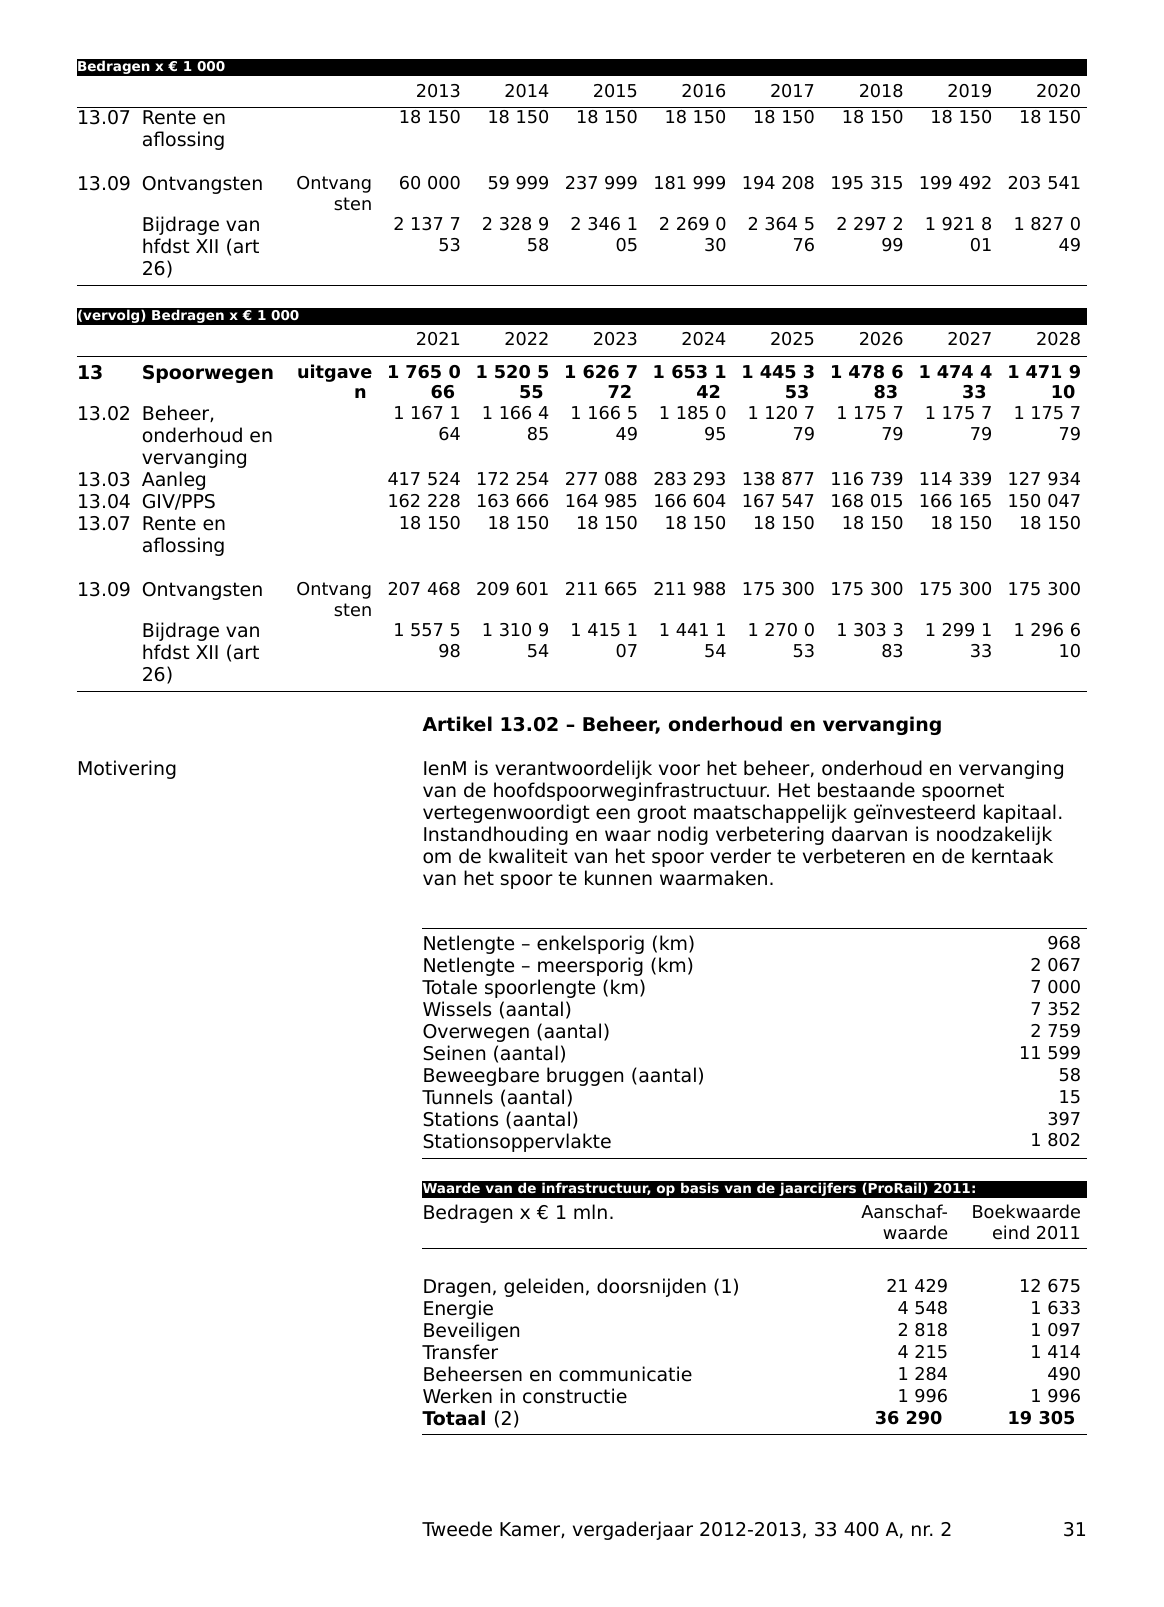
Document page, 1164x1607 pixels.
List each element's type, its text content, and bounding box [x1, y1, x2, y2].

table_cell 1 270 053 [732, 620, 821, 691]
table_cell 4 215 [821, 1342, 954, 1364]
table_cell [998, 557, 1087, 579]
table_cell 58 [954, 1065, 1087, 1087]
table_cell [289, 403, 378, 469]
table_cell 167 547 [732, 491, 821, 513]
table_cell 2015 [555, 76, 644, 107]
table_cell 1 471 910 [998, 357, 1087, 403]
table_cell 2024 [644, 325, 732, 356]
table_cell Beheersen en communicatie [422, 1364, 821, 1386]
table_cell 18 150 [732, 513, 821, 557]
table_cell 1 633 [954, 1298, 1087, 1320]
table_cell 237 999 [555, 173, 644, 214]
table_cell 13.07 [77, 108, 136, 151]
table_cell 1 185 095 [644, 403, 732, 469]
table_cell [289, 469, 378, 491]
table_cell 277 088 [555, 469, 644, 491]
table_cell Beveiligen [422, 1320, 821, 1342]
table_cell 1 557 598 [378, 620, 466, 691]
table_cell 1 166 485 [466, 403, 555, 469]
table_cell 968 [954, 929, 1087, 955]
table_cell 36 290 [821, 1408, 954, 1434]
table_cell 2022 [466, 325, 555, 356]
table_cell [821, 1249, 954, 1276]
table_cell [136, 557, 289, 579]
table_cell 181 999 [644, 173, 732, 214]
table_cell 18 150 [644, 108, 732, 151]
table_cell 13.04 [77, 491, 136, 513]
table_cell [732, 557, 821, 579]
table_cell 168 015 [821, 491, 909, 513]
table_cell [732, 151, 821, 173]
table_cell [136, 151, 289, 173]
table_cell 166 604 [644, 491, 732, 513]
table_cell Beheer, onderhoud en vervanging [136, 403, 289, 469]
table_cell Transfer [422, 1342, 821, 1364]
table_cell [466, 557, 555, 579]
table_cell 166 165 [909, 491, 998, 513]
table_cell 2 818 [821, 1320, 954, 1342]
table_header (vervolg) Bedragen x € 1 000 [77, 308, 1087, 324]
table_cell [289, 620, 378, 691]
table_cell Seinen (aantal) [422, 1043, 954, 1065]
table_cell [289, 513, 378, 557]
table_cell 2026 [821, 325, 909, 356]
table_cell [644, 151, 732, 173]
table_cell 1 996 [954, 1386, 1087, 1408]
table_cell 18 150 [378, 513, 466, 557]
table_cell [77, 151, 136, 173]
table_cell 283 293 [644, 469, 732, 491]
table_cell 163 666 [466, 491, 555, 513]
table_cell 2019 [909, 76, 998, 107]
table_cell 18 150 [998, 108, 1087, 151]
table_cell 1 921 801 [909, 214, 998, 285]
table_cell Wissels (aantal) [422, 999, 954, 1021]
table_cell Ontvangsten [136, 173, 289, 214]
table_cell 13.03 [77, 469, 136, 491]
table_cell [378, 557, 466, 579]
table_cell 15 [954, 1087, 1087, 1109]
table_cell 7 000 [954, 977, 1087, 999]
table_cell 1 827 049 [998, 214, 1087, 285]
table_cell Totale spoorlengte (km) [422, 977, 954, 999]
table_cell [909, 151, 998, 173]
table_cell 1 296 610 [998, 620, 1087, 691]
table_cell 13.02 [77, 403, 136, 469]
table_cell 1 520 555 [466, 357, 555, 403]
table_cell Werken in constructie [422, 1386, 821, 1408]
table_cell 2023 [555, 325, 644, 356]
table_cell [821, 151, 909, 173]
table_cell [289, 325, 378, 356]
table_cell 2018 [821, 76, 909, 107]
table_cell [998, 151, 1087, 173]
table_cell Netlengte – meersporig (km) [422, 955, 954, 977]
table_cell 13.09 [77, 579, 136, 620]
table_cell 1 175 779 [998, 403, 1087, 469]
table_cell 1 414 [954, 1342, 1087, 1364]
table_cell 175 300 [821, 579, 909, 620]
table_cell 207 468 [378, 579, 466, 620]
table_cell [422, 1249, 821, 1276]
table_cell 2016 [644, 76, 732, 107]
table_cell 18 150 [378, 108, 466, 151]
table_cell [289, 491, 378, 513]
table_cell [954, 1249, 1087, 1276]
table_cell [555, 151, 644, 173]
text Motivering [77, 758, 399, 780]
table_cell 2025 [732, 325, 821, 356]
table_cell 203 541 [998, 173, 1087, 214]
table_cell 2 328 958 [466, 214, 555, 285]
table_cell 1 626 772 [555, 357, 644, 403]
table_cell 13.09 [77, 173, 136, 214]
table_cell 1 653 142 [644, 357, 732, 403]
table_cell 1 441 154 [644, 620, 732, 691]
table_cell 18 150 [466, 513, 555, 557]
table_cell 18 150 [821, 108, 909, 151]
table_cell 11 599 [954, 1043, 1087, 1065]
table_cell [77, 557, 136, 579]
table_cell Bedragen x € 1 mln. [422, 1198, 821, 1248]
table_cell [644, 557, 732, 579]
table_cell 1 120 779 [732, 403, 821, 469]
table_cell 1 175 779 [821, 403, 909, 469]
table_cell Ontvangsten [289, 579, 378, 620]
table_cell Ontvangsten [289, 173, 378, 214]
table_cell 2013 [378, 76, 466, 107]
table_cell 195 315 [821, 173, 909, 214]
table_cell 211 988 [644, 579, 732, 620]
table_cell 21 429 [821, 1276, 954, 1298]
table_cell 18 150 [909, 513, 998, 557]
table_cell 13 [77, 357, 136, 403]
table_cell [77, 76, 289, 107]
table_cell 209 601 [466, 579, 555, 620]
table_cell 60 000 [378, 173, 466, 214]
table_cell Spoorwegen [136, 357, 289, 403]
table_cell Bijdrage van hfdst XII (art 26) [136, 214, 289, 285]
table_cell [289, 557, 378, 579]
table_cell [466, 151, 555, 173]
table_cell [77, 214, 136, 285]
subtitle Artikel 13.02 – Beheer, onderhoud en vervanging [422, 714, 1087, 736]
table_cell [909, 557, 998, 579]
table_cell Stations (aantal) Stationsoppervlakte [422, 1109, 954, 1158]
table_cell 18 150 [466, 108, 555, 151]
table_cell [378, 151, 466, 173]
table_cell 2 067 [954, 955, 1087, 977]
table_cell 397 1 802 [954, 1109, 1087, 1158]
table_cell 2 759 [954, 1021, 1087, 1043]
table_cell 18 150 [821, 513, 909, 557]
table_cell 175 300 [998, 579, 1087, 620]
table_cell [289, 108, 378, 151]
table_cell 1 175 779 [909, 403, 998, 469]
table_header Waarde van de infrastructuur, op basis van de jaarcijfers (ProRail) 2011: [422, 1181, 1087, 1196]
table_cell 194 208 [732, 173, 821, 214]
table_cell 175 300 [732, 579, 821, 620]
table_cell Boekwaarde eind 2011 [954, 1198, 1087, 1248]
table_cell 199 492 [909, 173, 998, 214]
table_cell 1 996 [821, 1386, 954, 1408]
table_cell Aanschaf- waarde [821, 1198, 954, 1248]
table_cell 1 310 954 [466, 620, 555, 691]
table_cell Netlengte – enkelsporig (km) [422, 929, 954, 955]
table_cell 18 150 [998, 513, 1087, 557]
table_cell 1 478 683 [821, 357, 909, 403]
table_cell Tunnels (aantal) [422, 1087, 954, 1109]
table_cell 1 299 133 [909, 620, 998, 691]
table_cell 1 284 [821, 1364, 954, 1386]
table_cell 18 150 [555, 108, 644, 151]
table_cell 12 675 [954, 1276, 1087, 1298]
table_cell [289, 151, 378, 173]
table_cell [77, 325, 289, 356]
table_cell 19 305 [954, 1408, 1087, 1434]
table_cell 1 167 164 [378, 403, 466, 469]
table_cell 417 524 [378, 469, 466, 491]
table_cell 1 765 066 [378, 357, 466, 403]
table_cell 4 548 [821, 1298, 954, 1320]
table_cell Rente en aflossing [136, 108, 289, 151]
table_cell [555, 557, 644, 579]
table_cell 2017 [732, 76, 821, 107]
table_cell 172 254 [466, 469, 555, 491]
table_cell 1 445 353 [732, 357, 821, 403]
table_cell 490 [954, 1364, 1087, 1386]
table_cell 1 415 107 [555, 620, 644, 691]
table_cell Bijdrage van hfdst XII (art 26) [136, 620, 289, 691]
table_cell 18 150 [909, 108, 998, 151]
table_cell 2 364 576 [732, 214, 821, 285]
table_cell 2027 [909, 325, 998, 356]
table_cell Energie [422, 1298, 821, 1320]
table_cell 2 137 753 [378, 214, 466, 285]
table_cell 127 934 [998, 469, 1087, 491]
table_cell 2028 [998, 325, 1087, 356]
table_header Kerngegevens spoorinfrastructuur, op basis van de jaarcijfers (ProRail) 2011: [422, 912, 1087, 928]
table_cell 1 303 383 [821, 620, 909, 691]
table_cell 2 269 030 [644, 214, 732, 285]
table_cell 175 300 [909, 579, 998, 620]
table_cell Dragen, geleiden, doorsnijden (1) [422, 1276, 821, 1298]
table_cell Rente en aflossing [136, 513, 289, 557]
table_cell 114 339 [909, 469, 998, 491]
table_cell 18 150 [555, 513, 644, 557]
table_cell 2 346 105 [555, 214, 644, 285]
table_cell Beweegbare bruggen (aantal) [422, 1065, 954, 1087]
table_cell 116 739 [821, 469, 909, 491]
table_cell 18 150 [732, 108, 821, 151]
table_cell Aanleg [136, 469, 289, 491]
table_cell 59 999 [466, 173, 555, 214]
table_cell 162 228 [378, 491, 466, 513]
table_cell 18 150 [644, 513, 732, 557]
table_cell 164 985 [555, 491, 644, 513]
table_cell 150 047 [998, 491, 1087, 513]
table_cell [821, 557, 909, 579]
table_cell 2021 [378, 325, 466, 356]
table_header Bedragen x € 1 000 [77, 59, 1087, 75]
table_cell 7 352 [954, 999, 1087, 1021]
table_cell 1 166 549 [555, 403, 644, 469]
table_cell [289, 76, 378, 107]
table_cell [289, 214, 378, 285]
table_cell GIV/PPS [136, 491, 289, 513]
table_cell Ontvangsten [136, 579, 289, 620]
table_cell 13.07 [77, 513, 136, 557]
table_cell 211 665 [555, 579, 644, 620]
table_cell 1 097 [954, 1320, 1087, 1342]
table_cell [77, 620, 136, 691]
table_cell uitgaven [289, 357, 378, 403]
table_cell 2020 [998, 76, 1087, 107]
table_cell 2014 [466, 76, 555, 107]
table_cell Totaal (2) [422, 1408, 821, 1434]
table_cell Overwegen (aantal) [422, 1021, 954, 1043]
table_cell 138 877 [732, 469, 821, 491]
table_cell 1 474 433 [909, 357, 998, 403]
table_cell 2 297 299 [821, 214, 909, 285]
text IenM is verantwoordelijk voor het beheer, onderhoud en vervanging van de hoofdspoorweginfrastructuur. Het bestaande spoornet vertegenwoordigt een groot maatschappelijk geïnvesteerd kapitaal. Instandhouding en waar nodig verbetering daarvan is noodzakelijk om de kwaliteit van het spoor verder te verbeteren en de kerntaak van het spoor te kunnen waarmaken. [422, 758, 1087, 890]
